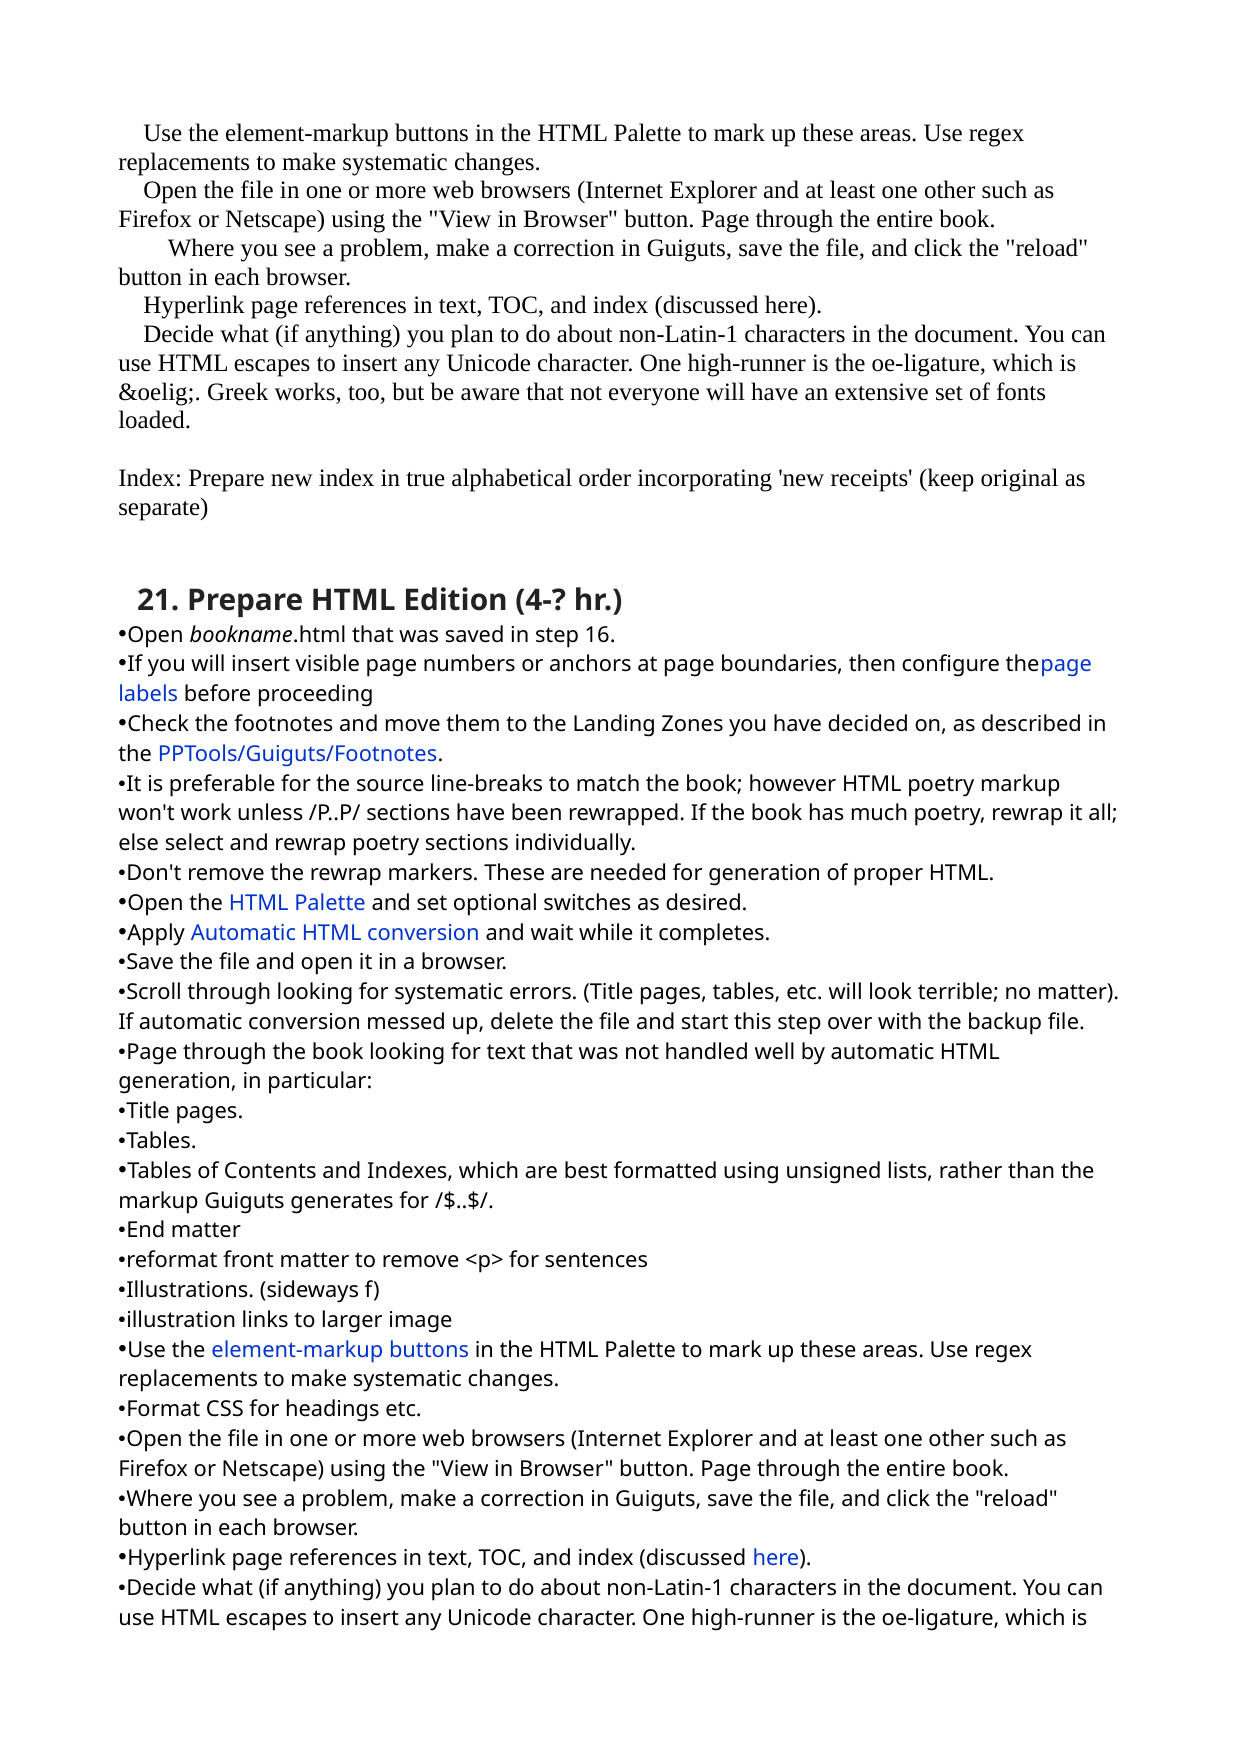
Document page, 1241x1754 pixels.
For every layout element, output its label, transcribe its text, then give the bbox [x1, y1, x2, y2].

text Decide what (if anything) you plan to do about non-Latin-1 characters in the document. You can use HTML escapes to insert any Unicode character. One high-runner is the oe-ligature, which is &oelig;. Greek works, too, but be aware that not everyone will have an extensive set of fonts loaded. [118, 319, 1122, 434]
text Hyperlink page references in text, TOC, and index (discussed here). [118, 291, 1122, 319]
list Don't remove the rewrap markers. These are needed for generation of proper HTML. [118, 857, 1122, 887]
text Index: Prepare new index in true alphabetical order incorporating 'new receipts' (keep original as separate) [118, 463, 1122, 521]
list Tables. [118, 1125, 1122, 1155]
text 21. Prepare HTML Edition (4-? hr.) [118, 578, 1122, 618]
list illustration links to larger image [118, 1304, 1122, 1333]
list Save the file and open it in a browser. [118, 946, 1122, 976]
list Decide what (if anything) you plan to do about non-Latin-1 characters in the document. You can use HTML escapes to insert any Unicode character. One high-runner is the oe-ligature, which is [118, 1572, 1122, 1631]
text Use the element-markup buttons in the HTML Palette to mark up these areas. Use regex replacements to make systematic changes. [118, 118, 1122, 176]
list Illustrations. (sideways f) [118, 1274, 1122, 1304]
list Where you see a problem, make a correction in Guiguts, save the file, and click the "reload" button in each browser. [118, 1482, 1122, 1542]
list Open the HTML Palette and set optional switches as desired. [118, 887, 1122, 916]
text Where you see a problem, make a correction in Guiguts, save the file, and click the "reload" button in each browser. [118, 233, 1122, 291]
list Open the file in one or more web browsers (Internet Explorer and at least one other such as Firefox or Netscape) using the "View in Browser" button. Page through the entire book. [118, 1423, 1122, 1482]
list It is preferable for the source line-breaks to match the book; however HTML poetry markup won't work unless /P..P/ sections have been rewrapped. If the book has much poetry, rewrap it all; else select and rewrap poetry sections individually. [118, 767, 1122, 857]
list Apply Automatic HTML conversion and wait while it completes. [118, 916, 1122, 946]
list If you will insert visible page numbers or anchors at page boundaries, then configure thepage labels before proceeding [118, 648, 1122, 708]
list reformat front matter to remove <p> for sentences [118, 1244, 1122, 1274]
list Format CSS for headings etc. [118, 1393, 1122, 1423]
list Tables of Contents and Indexes, which are best formatted using unsigned lists, rather than the markup Guiguts generates for /$..$/. [118, 1155, 1122, 1214]
list End matter [118, 1214, 1122, 1244]
list Check the footnotes and move them to the Landing Zones you have decided on, as described in the PPTools/Guiguts/Footnotes. [118, 708, 1122, 767]
list Use the element-markup buttons in the HTML Palette to mark up these areas. Use regex replacements to make systematic changes. [118, 1333, 1122, 1393]
list Page through the book looking for text that was not handled well by automatic HTML generation, in particular: [118, 1036, 1122, 1095]
list Scroll through looking for systematic errors. (Title pages, tables, etc. will look terrible; no matter). If automatic conversion messed up, delete the file and start this step over with the backup file. [118, 976, 1122, 1036]
list Open bookname.html that was saved in step 16. [118, 618, 1122, 648]
list Title pages. [118, 1095, 1122, 1125]
text Open the file in one or more web browsers (Internet Explorer and at least one other such as Firefox or Netscape) using the "View in Browser" button. Page through the entire book. [118, 176, 1122, 233]
list Hyperlink page references in text, TOC, and index (discussed here). [118, 1542, 1122, 1572]
